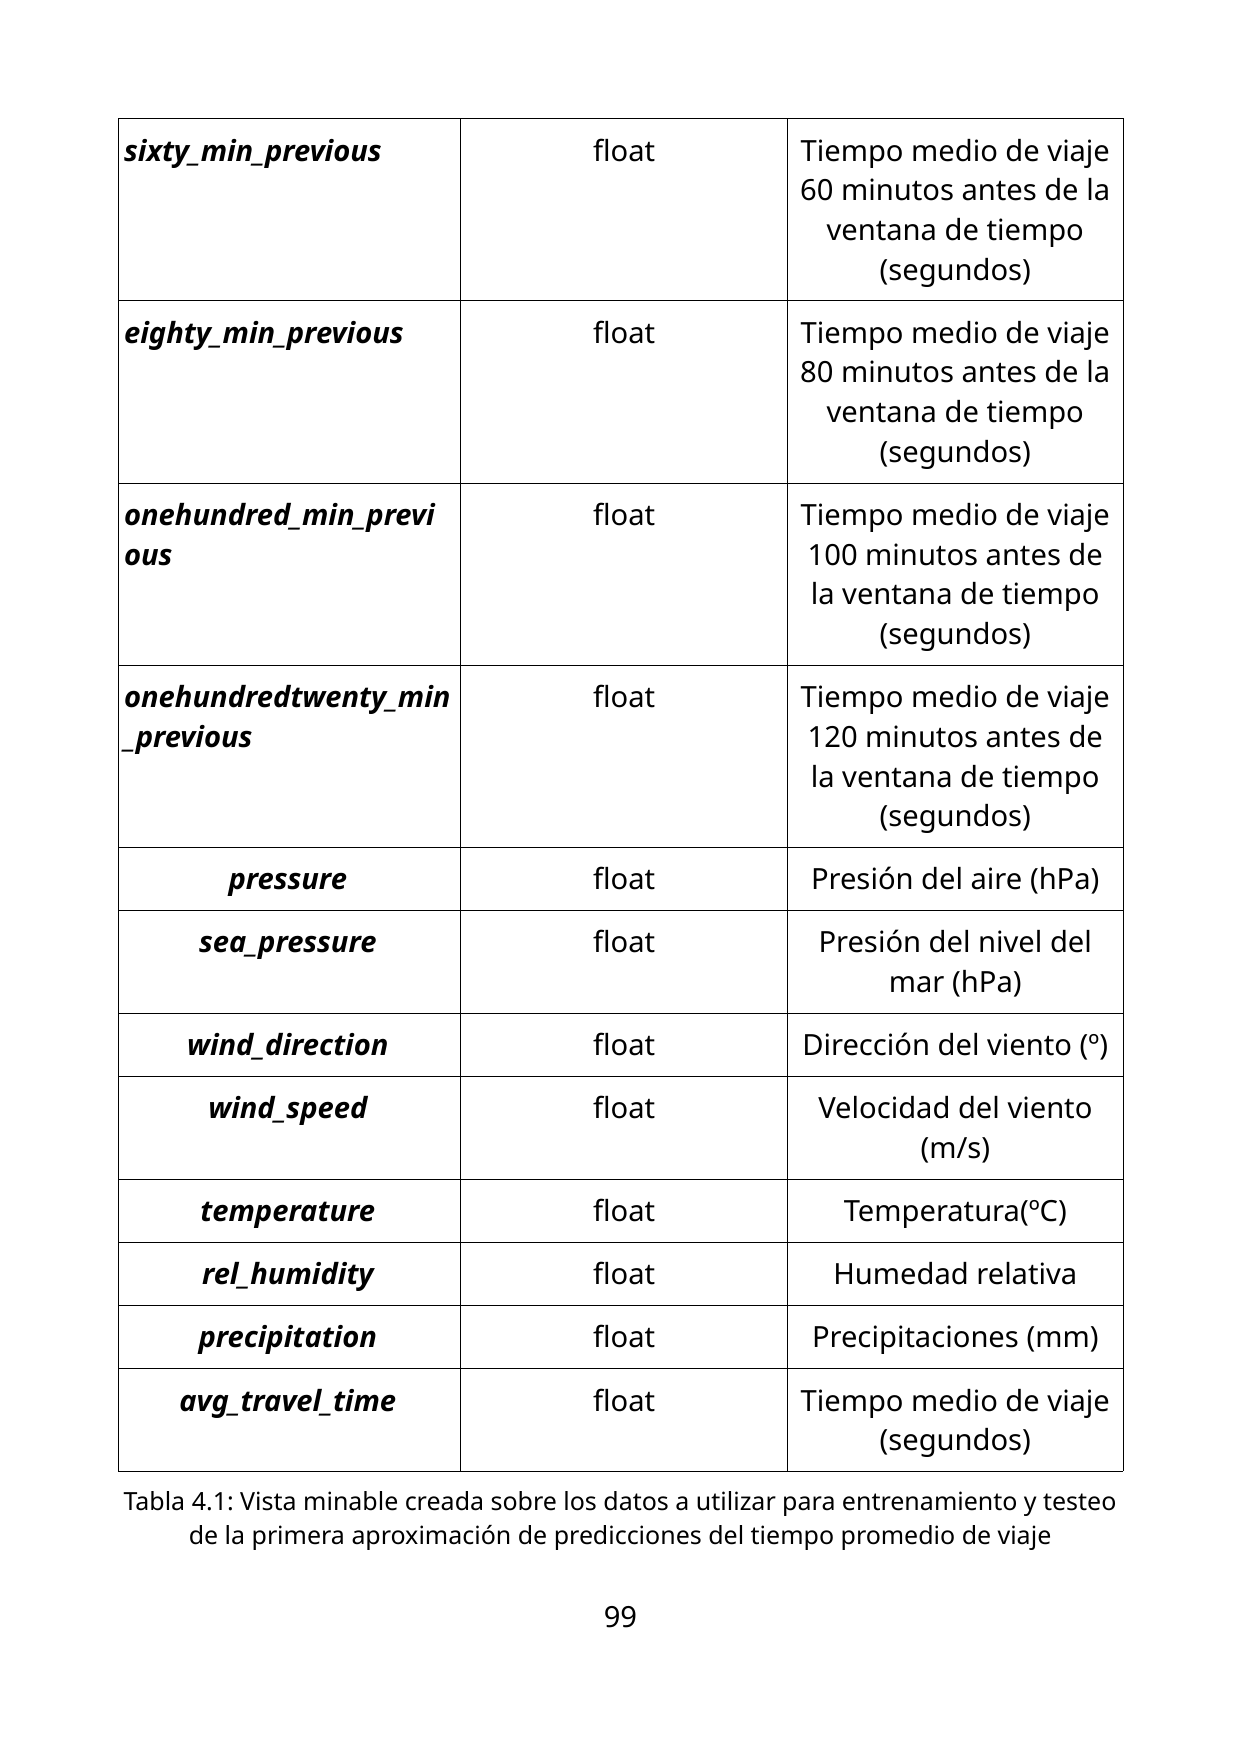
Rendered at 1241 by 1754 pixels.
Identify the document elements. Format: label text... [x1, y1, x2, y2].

table_cell Tiempo medio de viaje (segundos) [788, 1369, 1123, 1471]
table_cell eighty_min_previous [119, 301, 460, 482]
table_cell sixty_min_previous [119, 119, 460, 300]
table_cell float [461, 1077, 787, 1179]
table_cell rel_humidity [119, 1243, 460, 1305]
table_cell float [461, 911, 787, 1013]
table_cell float [461, 1306, 787, 1368]
table_cell Velocidad del viento (m/s) [788, 1077, 1123, 1179]
table_cell Temperatura(ºC) [788, 1180, 1123, 1242]
table_cell Humedad relativa [788, 1243, 1123, 1305]
table_cell wind_speed [119, 1077, 460, 1179]
table_cell float [461, 1014, 787, 1076]
table_cell float [461, 1180, 787, 1242]
table_cell temperature [119, 1180, 460, 1242]
table_cell Tiempo medio de viaje 120 minutos antes de la ventana de tiempo (segundos) [788, 666, 1123, 847]
table_cell Tiempo medio de viaje 80 minutos antes de la ventana de tiempo (segundos) [788, 301, 1123, 482]
table_cell sea_pressure [119, 911, 460, 1013]
table_cell float [461, 484, 787, 665]
table_cell float [461, 301, 787, 482]
table_cell float [461, 848, 787, 910]
table_cell Presión del aire (hPa) [788, 848, 1123, 910]
text Tabla 4.1: Vista minable creada sobre los datos a utilizar para entrenamiento y testeo de la primera aproximación de predicciones del tiempo promedio de viaje [118, 1483, 1122, 1552]
table_cell onehundred_min_previous [119, 484, 460, 665]
table_cell float [461, 119, 787, 300]
table_cell float [461, 1369, 787, 1471]
table_cell float [461, 1243, 787, 1305]
table_cell float [461, 666, 787, 847]
table_cell Precipitaciones (mm) [788, 1306, 1123, 1368]
table_cell onehundredtwenty_min_previous [119, 666, 460, 847]
table_cell avg_travel_time [119, 1369, 460, 1471]
table_cell Presión del nivel del mar (hPa) [788, 911, 1123, 1013]
table_cell wind_direction [119, 1014, 460, 1076]
table_cell Tiempo medio de viaje 60 minutos antes de la ventana de tiempo (segundos) [788, 119, 1123, 300]
table_cell precipitation [119, 1306, 460, 1368]
table_cell pressure [119, 848, 460, 910]
table_cell Tiempo medio de viaje 100 minutos antes de la ventana de tiempo (segundos) [788, 484, 1123, 665]
table_cell Dirección del viento (º) [788, 1014, 1123, 1076]
